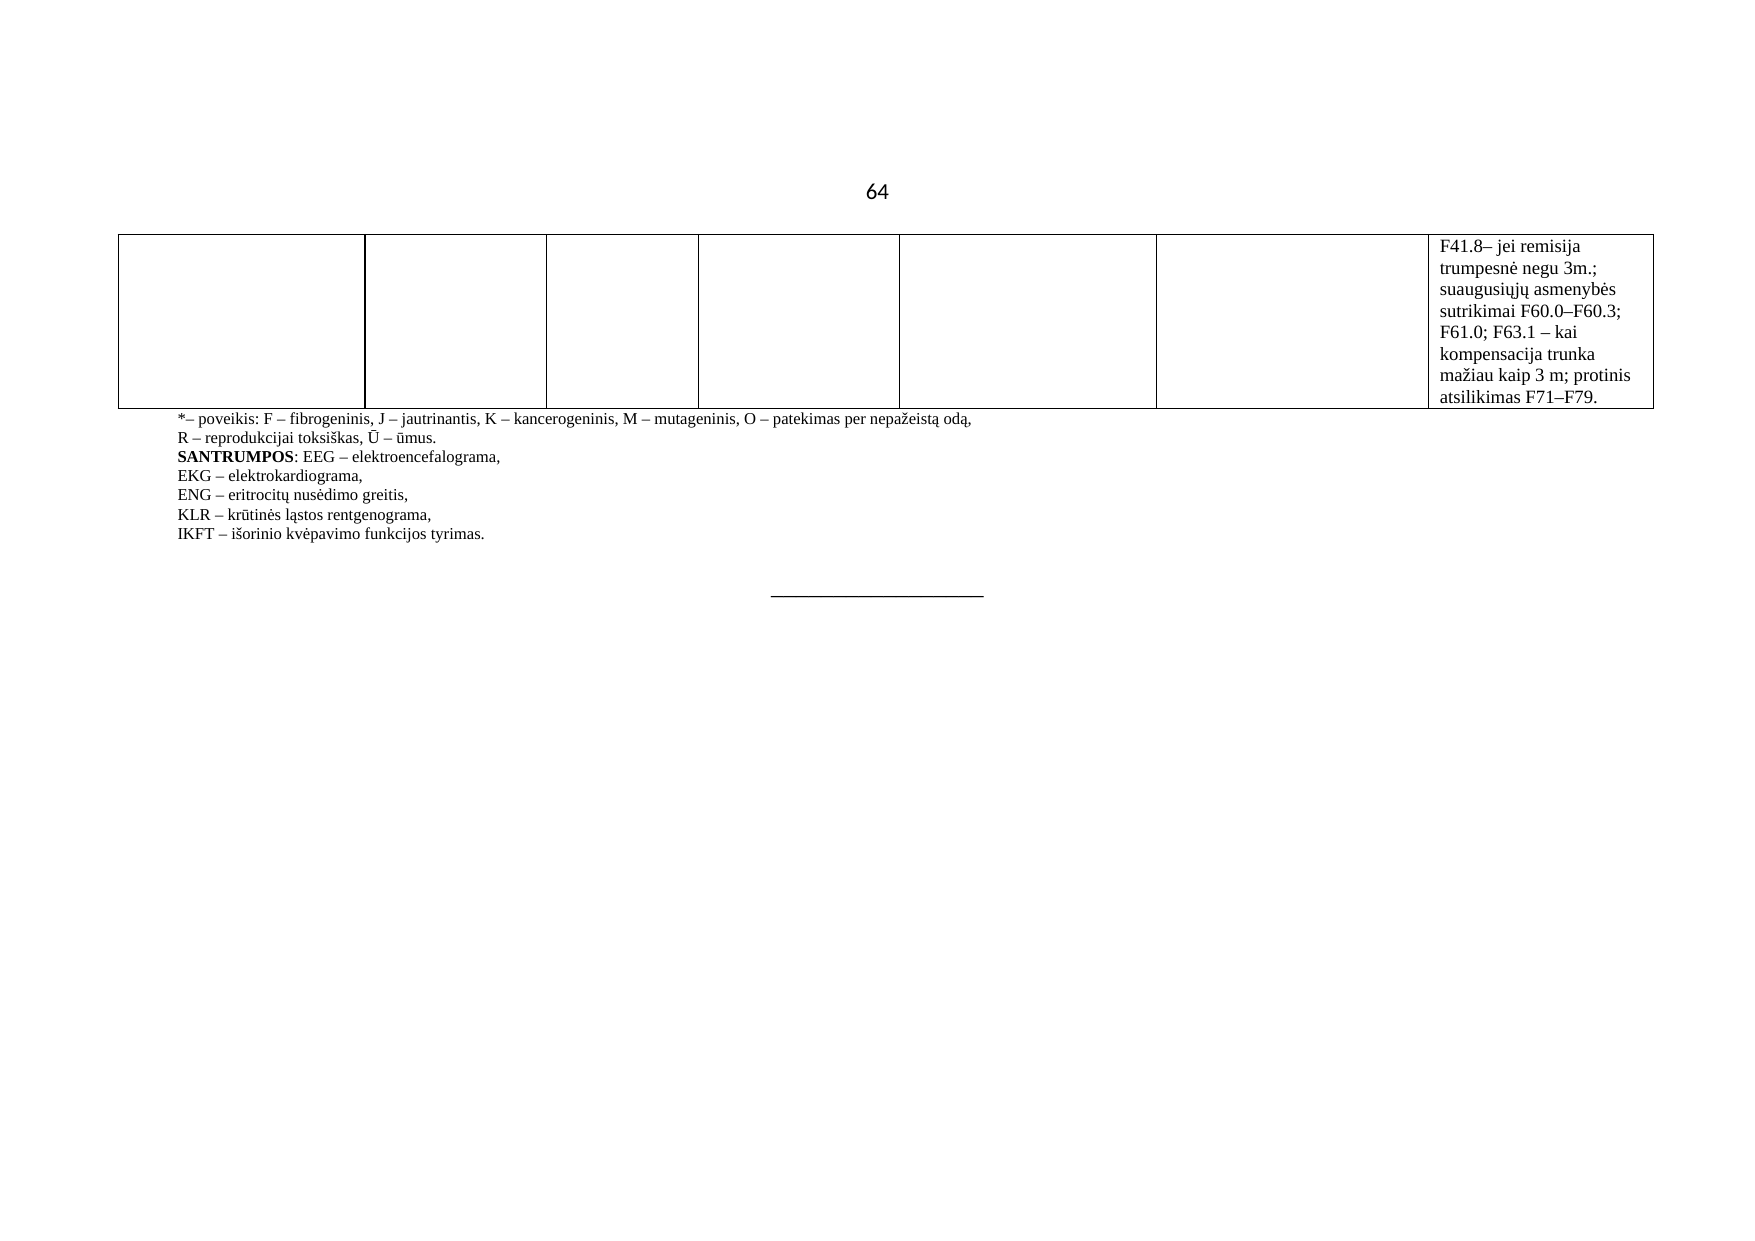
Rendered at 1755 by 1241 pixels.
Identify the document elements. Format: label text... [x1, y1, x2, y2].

table_cell [547, 235, 698, 407]
text IKFT – išorinio kvėpavimo funkcijos tyrimas. [118, 523, 1636, 543]
text R – reprodukcijai toksiškas, Ū – ūmus. [118, 428, 1636, 447]
table_cell F41.8– jei remisija trumpesnė negu 3m.; suaugusiųjų asmenybės sutrikimai F60.0–F60.3; F61.0; F63.1 – kai kompensacija trunka mažiau kaip 3 m; protinis atsilikimas F71–F79. [1429, 235, 1653, 407]
text SANTRUMPOS: EEG – elektroencefalograma, [118, 447, 1636, 466]
table_cell [1157, 235, 1428, 407]
table_cell [366, 235, 546, 407]
text ENG – eritrocitų nusėdimo greitis, [118, 485, 1636, 504]
table_cell [699, 235, 899, 407]
table_cell [900, 235, 1156, 407]
text KLR – krūtinės ląstos rentgenograma, [118, 504, 1636, 523]
text *– poveikis: F – fibrogeninis, J – jautrinantis, K – kancerogeninis, M – mutageninis, O – patekimas per nepažeistą odą, [118, 409, 1636, 428]
table_cell [119, 235, 364, 407]
text _________________ [118, 571, 1636, 600]
text EKG – elektrokardiograma, [118, 466, 1636, 485]
